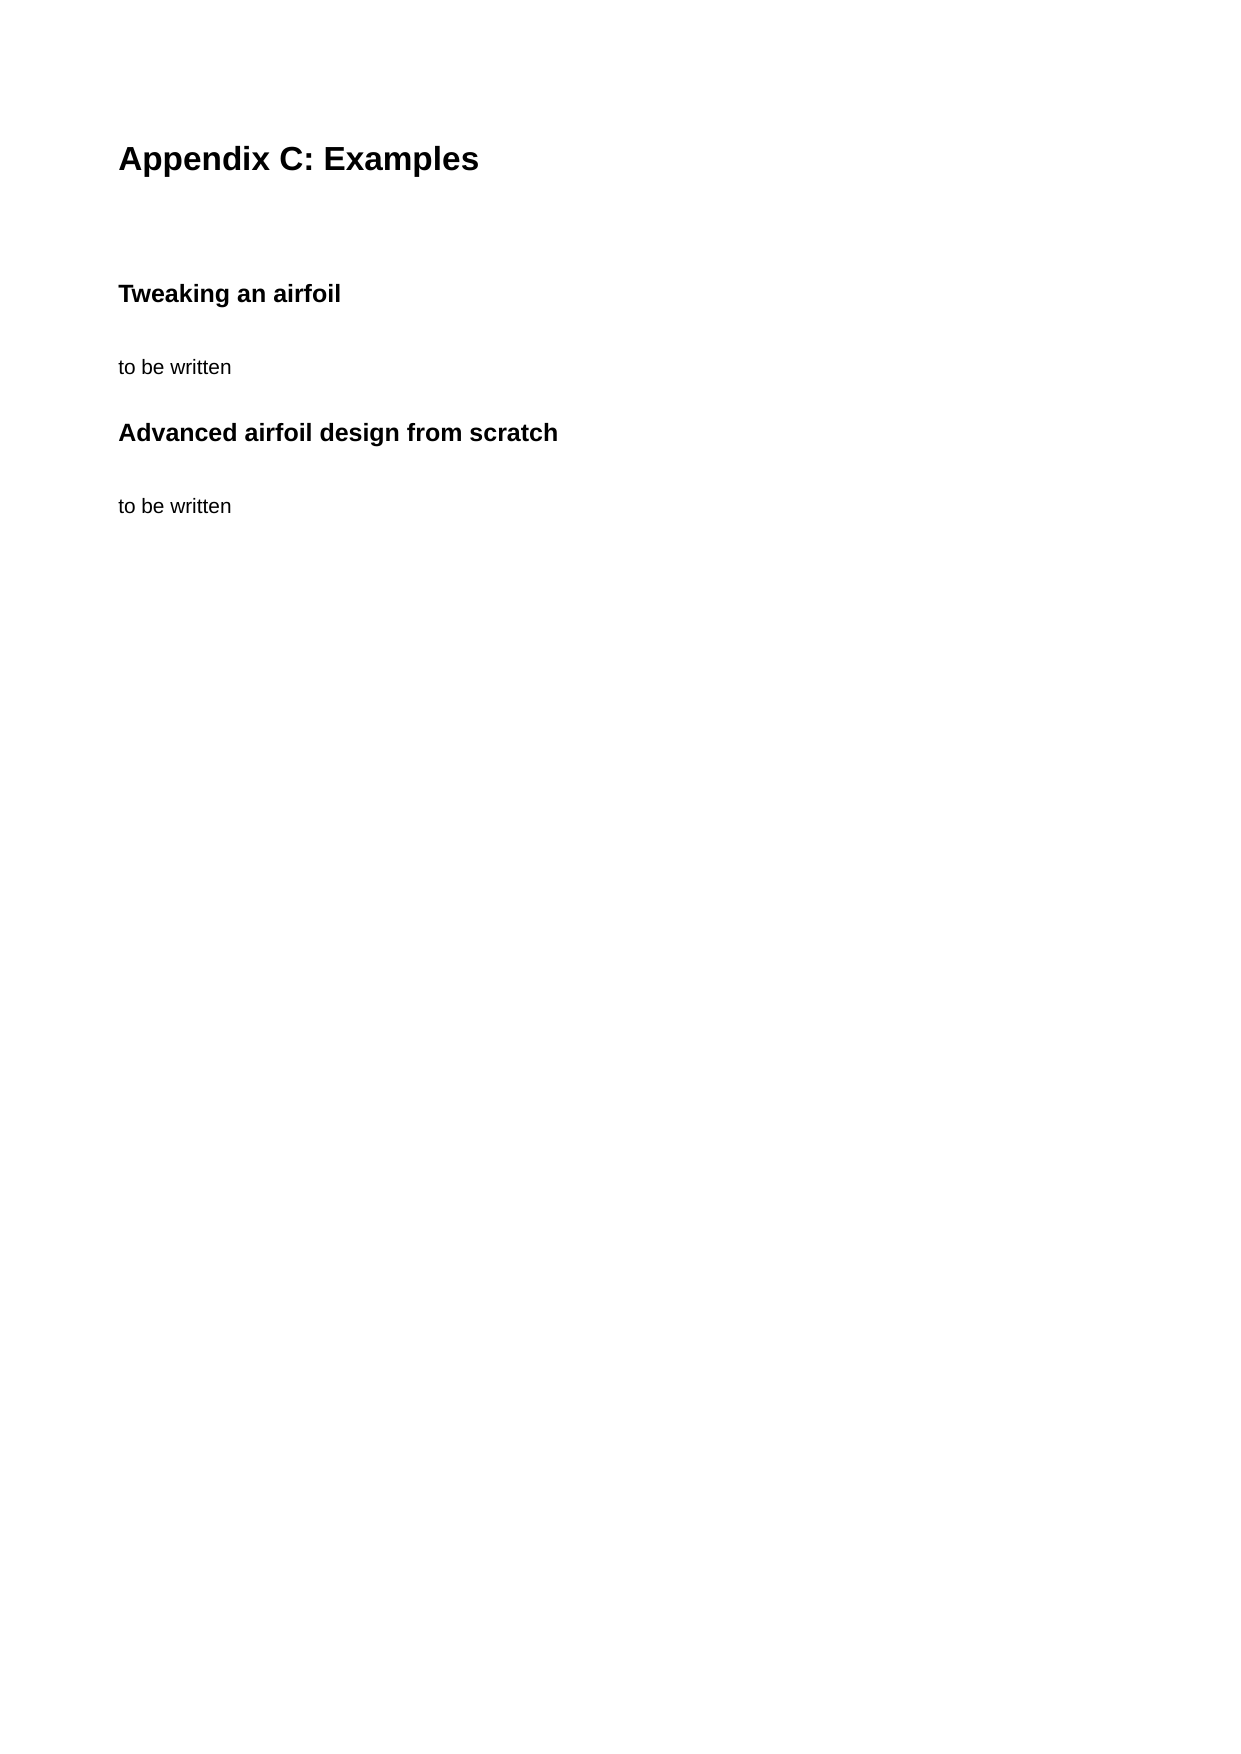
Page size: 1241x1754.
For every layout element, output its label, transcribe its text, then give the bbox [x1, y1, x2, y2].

subtitle Appendix C: Examples [118, 139, 1122, 177]
subtitle Advanced airfoil design from scratch [118, 417, 1122, 446]
subtitle Tweaking an airfoil [118, 279, 1122, 307]
text to be written [118, 494, 1122, 518]
text to be written [118, 355, 1122, 379]
